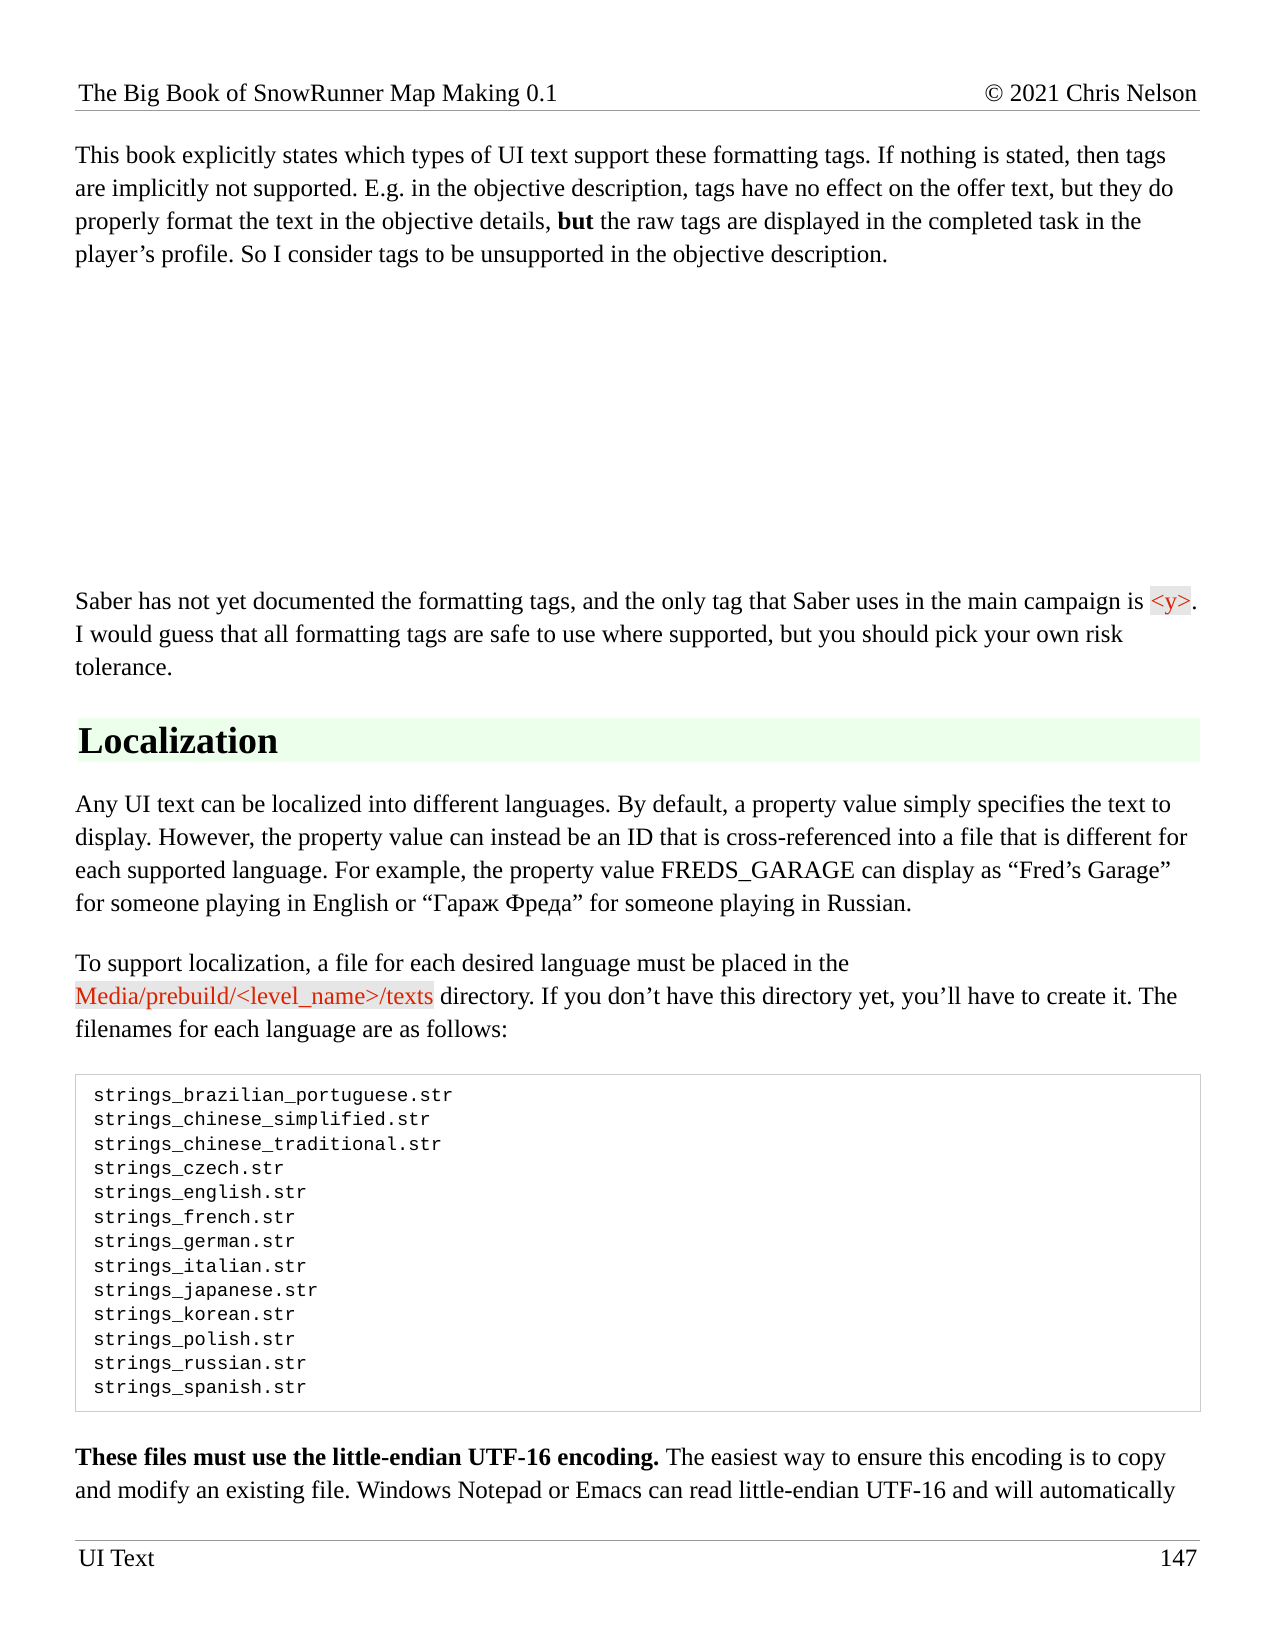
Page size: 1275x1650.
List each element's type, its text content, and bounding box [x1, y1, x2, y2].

text strings_japanese.str [76, 1269, 1200, 1293]
text strings_english.str [76, 1171, 1200, 1196]
text strings_french.str [76, 1196, 1200, 1220]
text strings_polish.str [76, 1317, 1200, 1342]
text strings_spanish.str [76, 1366, 1200, 1411]
text To support localization, a file for each desired language must be placed in the Media/prebuild/<level_name>/texts directory. If you don’t have this directory yet, you’ll have to create it. The filenames for each language are as follows: [75, 948, 1200, 1042]
text Any UI text can be localized into different languages. By default, a property value simply specifies the text to display. However, the property value can instead be an ID that is cross-referenced into a file that is different for each supported language. For example, the property value FREDS_GARAGE can display as “Fred’s Garage” for someone playing in English or “Гараж Фреда” for someone playing in Russian. [75, 789, 1200, 916]
subtitle Localization [78, 718, 1200, 762]
text strings_chinese_traditional.str [76, 1122, 1200, 1147]
text strings_italian.str [76, 1244, 1200, 1269]
text strings_brazilian_portuguese.str [76, 1075, 1200, 1098]
text Saber has not yet documented the formatting tags, and the only tag that Saber uses in the main campaign is <y>. I would guess that all formatting tags are safe to use where supported, but you should pick your own risk tolerance. [75, 586, 1200, 681]
text This book explicitly states which types of UI text support these formatting tags. If nothing is stated, then tags are implicitly not supported. E.g. in the objective description, tags have no effect on the offer text, but they do properly format the text in the objective details, but the raw tags are displayed in the completed task in the player’s profile. So I consider tags to be unsupported in the objective description. [75, 140, 1200, 268]
text strings_czech.str [76, 1147, 1200, 1171]
text strings_russian.str [76, 1342, 1200, 1366]
text strings_korean.str [76, 1293, 1200, 1317]
text These files must use the little-endian UTF-16 encoding. The easiest way to ensure this encoding is to copy and modify an existing file. Windows Notepad or Emacs can read little-endian UTF-16 and will automatically [75, 1442, 1200, 1503]
text strings_german.str [76, 1220, 1200, 1244]
text strings_chinese_simplified.str [76, 1098, 1200, 1122]
